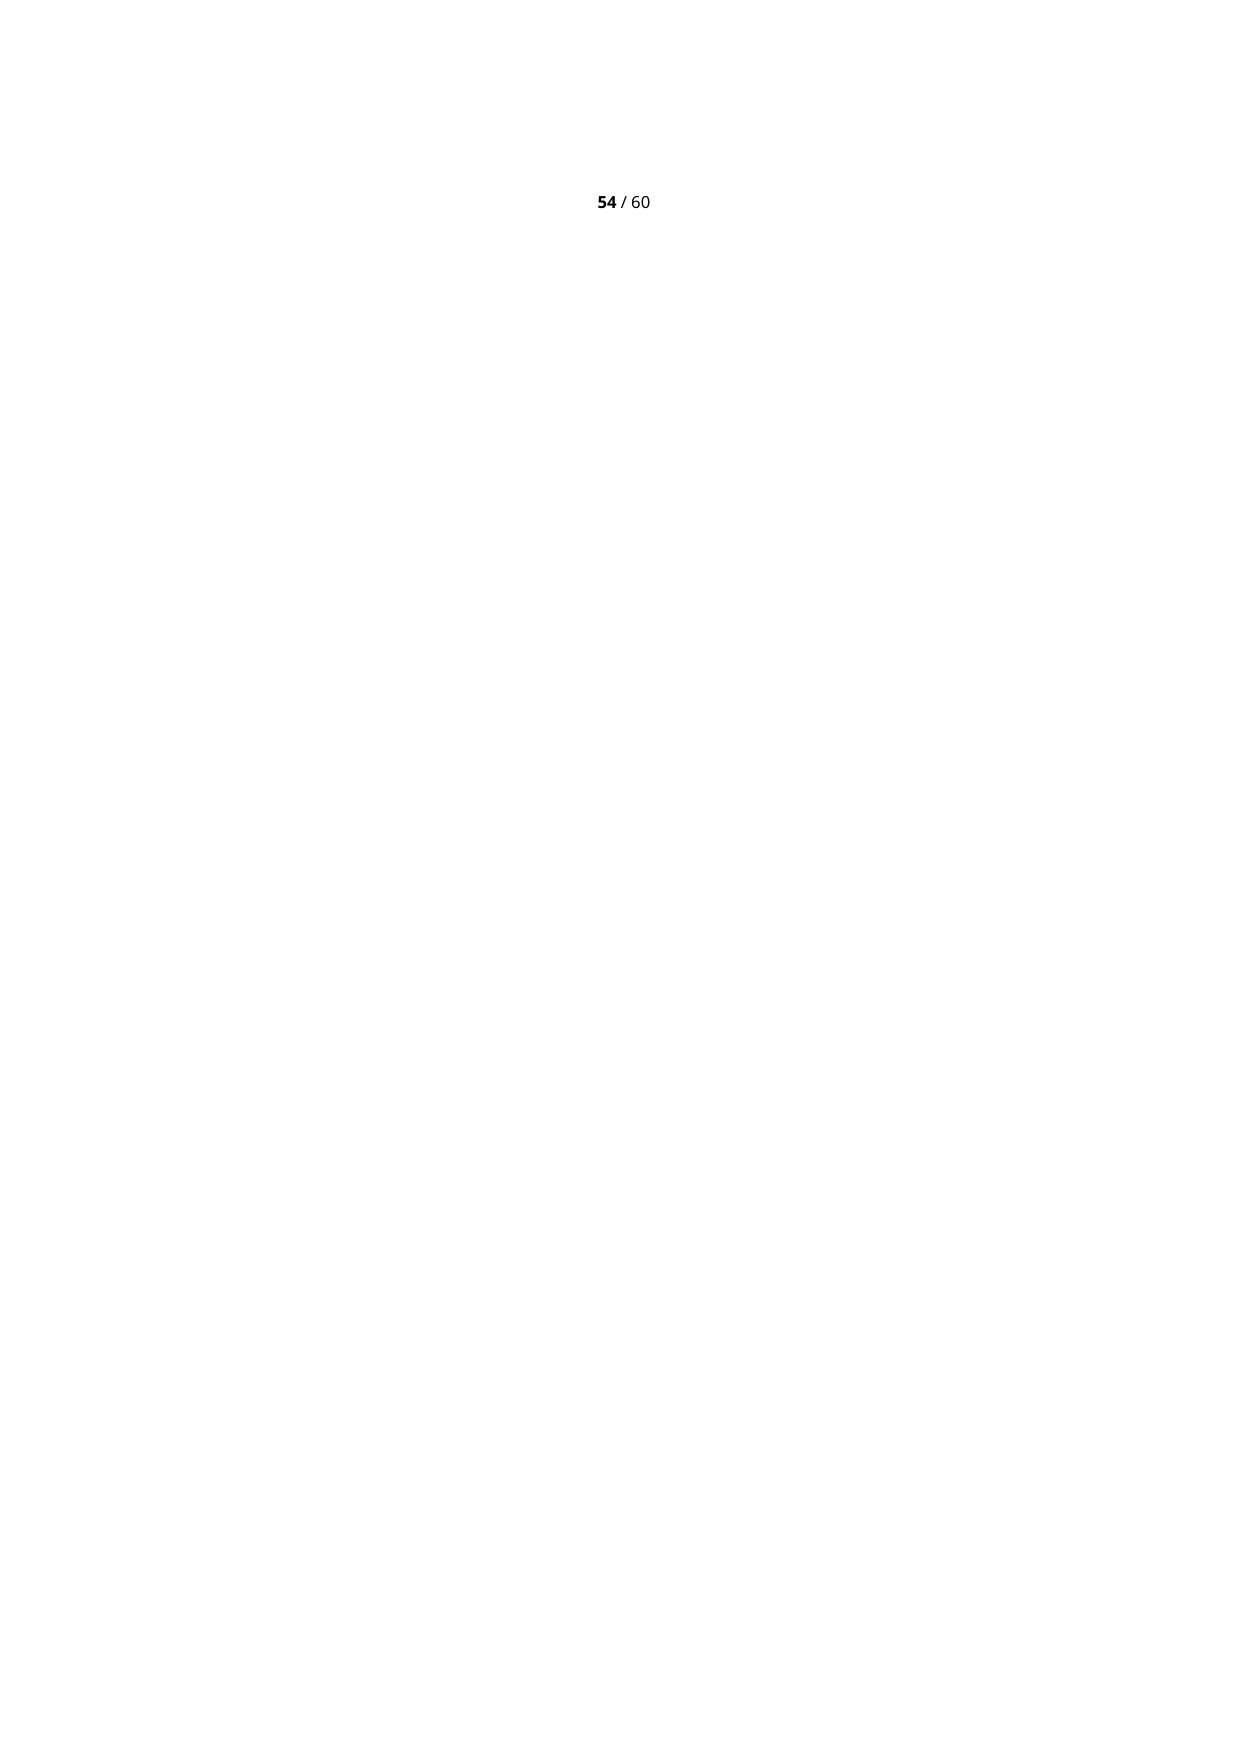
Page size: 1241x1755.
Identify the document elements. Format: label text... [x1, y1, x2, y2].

text 54 / 60 [338, 190, 909, 213]
